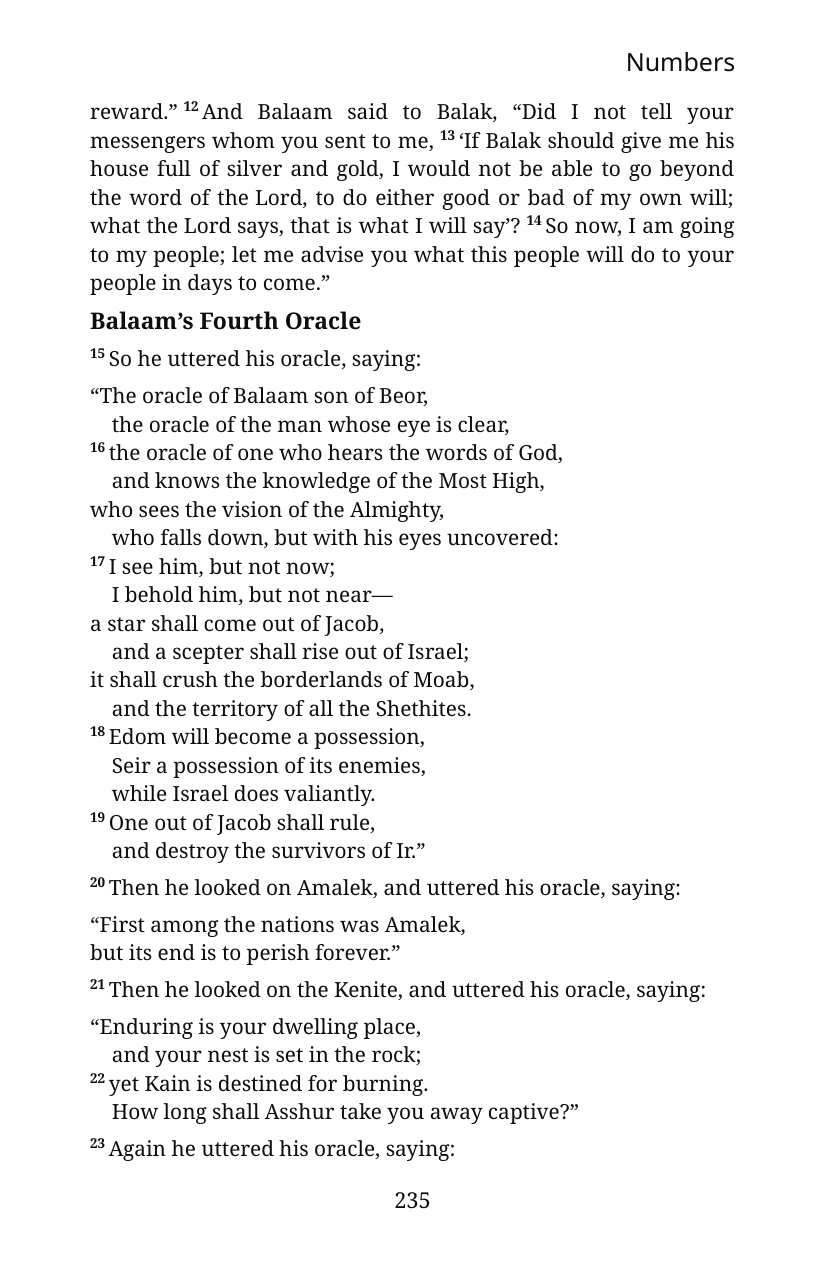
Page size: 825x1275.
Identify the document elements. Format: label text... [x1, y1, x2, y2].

text 21 Then he looked on the Kenite, and uttered his oracle, saying: [90, 975, 735, 1003]
text “Enduring is your dwelling place, and your nest is set in the rock; 22 yet Kain is destined for burning. How long shall Asshur take you away captive?” [90, 1012, 735, 1126]
text 20 Then he looked on Amalek, and uttered his oracle, saying: [90, 873, 735, 901]
text “The oracle of Balaam son of Beor, the oracle of the man whose eye is clear, 16 the oracle of one who hears the words of God, and knows the knowledge of the Most High, who sees the vision of the Almighty, who falls down, but with his eyes uncovered: 17 I see him, but not now; I behold him, but not near— a star shall come out of Jacob, and a scepter shall rise out of Israel; it shall crush the borderlands of Moab, and the territory of all the Shethites. 18 Edom will become a possession, Seir a possession of its enemies, while Israel does valiantly. 19 One out of Jacob shall rule, and destroy the survivors of Ir.” [90, 381, 735, 865]
text Balaam’s Fourth Oracle [90, 305, 735, 336]
text 23 Again he uttered his oracle, saying: [90, 1134, 735, 1162]
text reward.” 12 And Balaam said to Balak, “Did I not tell your messengers whom you sent to me, 13 ‘If Balak should give me his house full of silver and gold, I would not be able to go beyond the word of the Lord, to do either good or bad of my own will; what the Lord says, that is what I will say’? 14 So now, I am going to my people; let me advise you what this people will do to your people in days to come.” [90, 97, 735, 297]
text 15 So he uttered his oracle, saying: [90, 344, 735, 373]
text “First among the nations was Amalek, but its end is to perish forever.” [90, 910, 735, 967]
